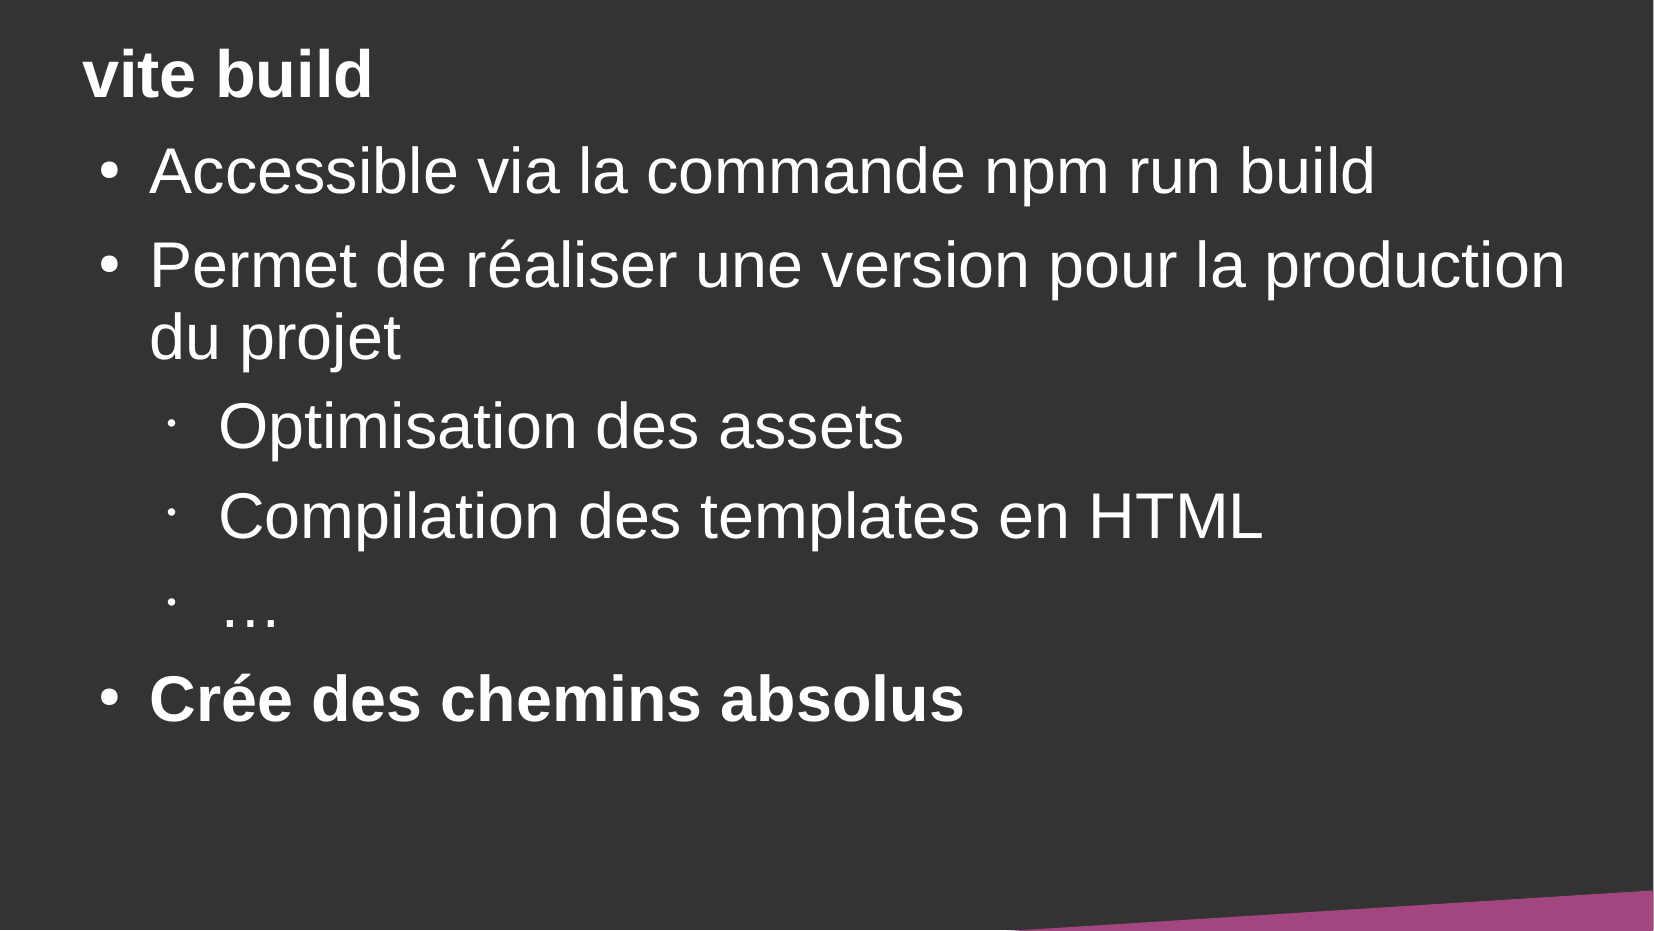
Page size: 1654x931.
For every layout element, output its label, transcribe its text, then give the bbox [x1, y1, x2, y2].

text_box [1007, 890, 1654, 931]
list Accessible via la commande npm run build Permet de réaliser une version pour la production du projet Optimisation des assets Compilation des templates en HTML … Crée des chemins absolus [80, 135, 1620, 739]
title vite build [82, 37, 1571, 114]
